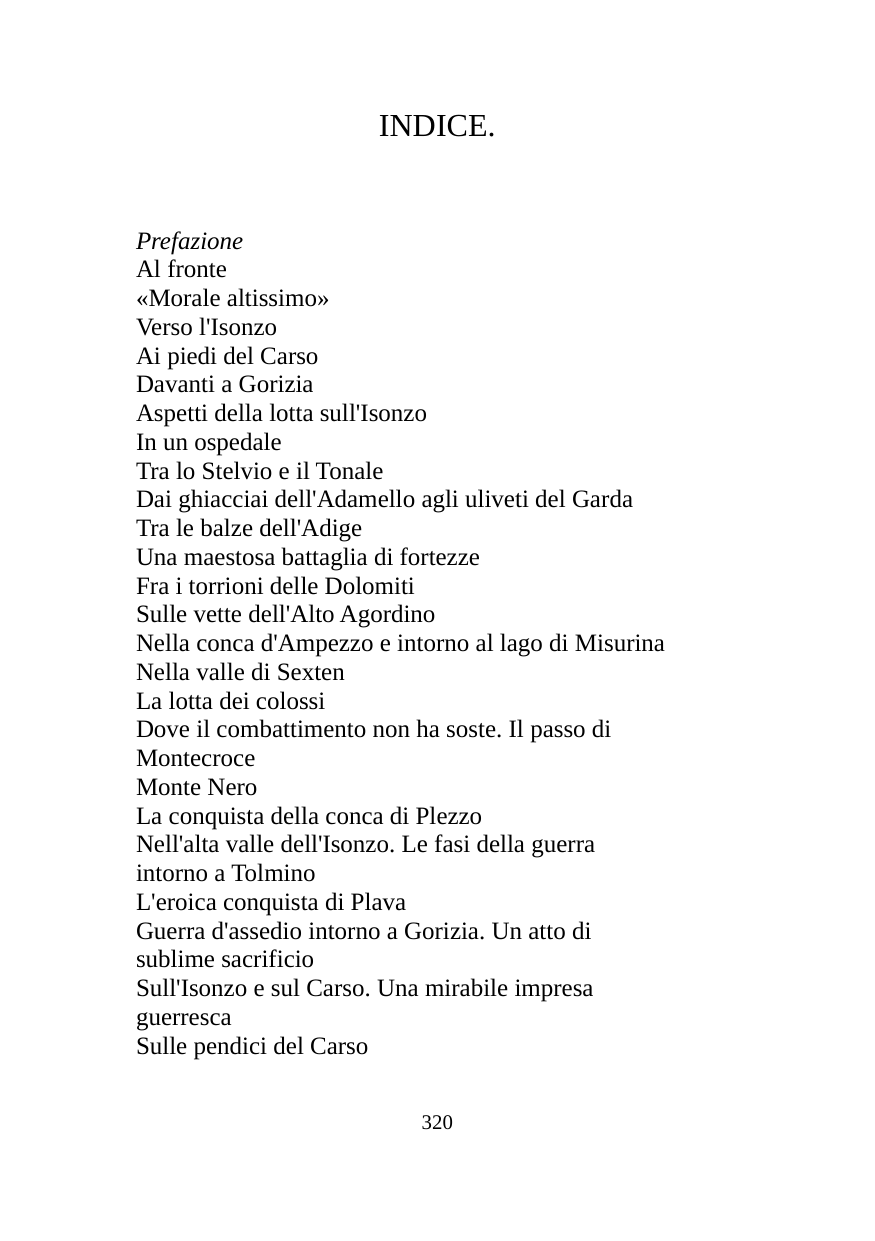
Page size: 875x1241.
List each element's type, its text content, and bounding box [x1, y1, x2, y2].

text Prefazione [106, 226, 768, 254]
text Ai piedi del Carso [106, 341, 768, 369]
text Al fronte [106, 254, 768, 283]
text «Morale altissimo» [106, 283, 768, 312]
text Dai ghiacciai dell'Adamello agli uliveti del Garda [106, 484, 768, 513]
subtitle INDICE. [106, 106, 768, 143]
text Tra le balze dell'Adige [106, 513, 768, 542]
text Sulle vette dell'Alto Agordino [106, 599, 768, 628]
text Sulle pendici del Carso [106, 1031, 768, 1059]
text intorno a Tolmino [106, 858, 768, 887]
text Sull'Isonzo e sul Carso. Una mirabile impresa [106, 973, 768, 1002]
text In un ospedale [106, 427, 768, 456]
text Nella valle di Sexten [106, 657, 768, 686]
text guerresca [106, 1002, 768, 1031]
text Verso l'Isonzo [106, 312, 768, 341]
text Montecroce [106, 743, 768, 772]
text sublime sacrificio [106, 944, 768, 973]
text Dove il combattimento non ha soste. Il passo di [106, 714, 768, 743]
text Guerra d'assedio intorno a Gorizia. Un atto di [106, 916, 768, 944]
text Una maestosa battaglia di fortezze [106, 542, 768, 571]
text La lotta dei colossi [106, 686, 768, 714]
text L'eroica conquista di Plava [106, 887, 768, 916]
text Davanti a Gorizia [106, 369, 768, 398]
text Nella conca d'Ampezzo e intorno al lago di Misurina [106, 628, 768, 657]
text Monte Nero [106, 772, 768, 801]
text Tra lo Stelvio e il Tonale [106, 456, 768, 484]
text Nell'alta valle dell'Isonzo. Le fasi della guerra [106, 829, 768, 858]
text Aspetti della lotta sull'Isonzo [106, 398, 768, 427]
text La conquista della conca di Plezzo [106, 801, 768, 829]
text Fra i torrioni delle Dolomiti [106, 571, 768, 599]
